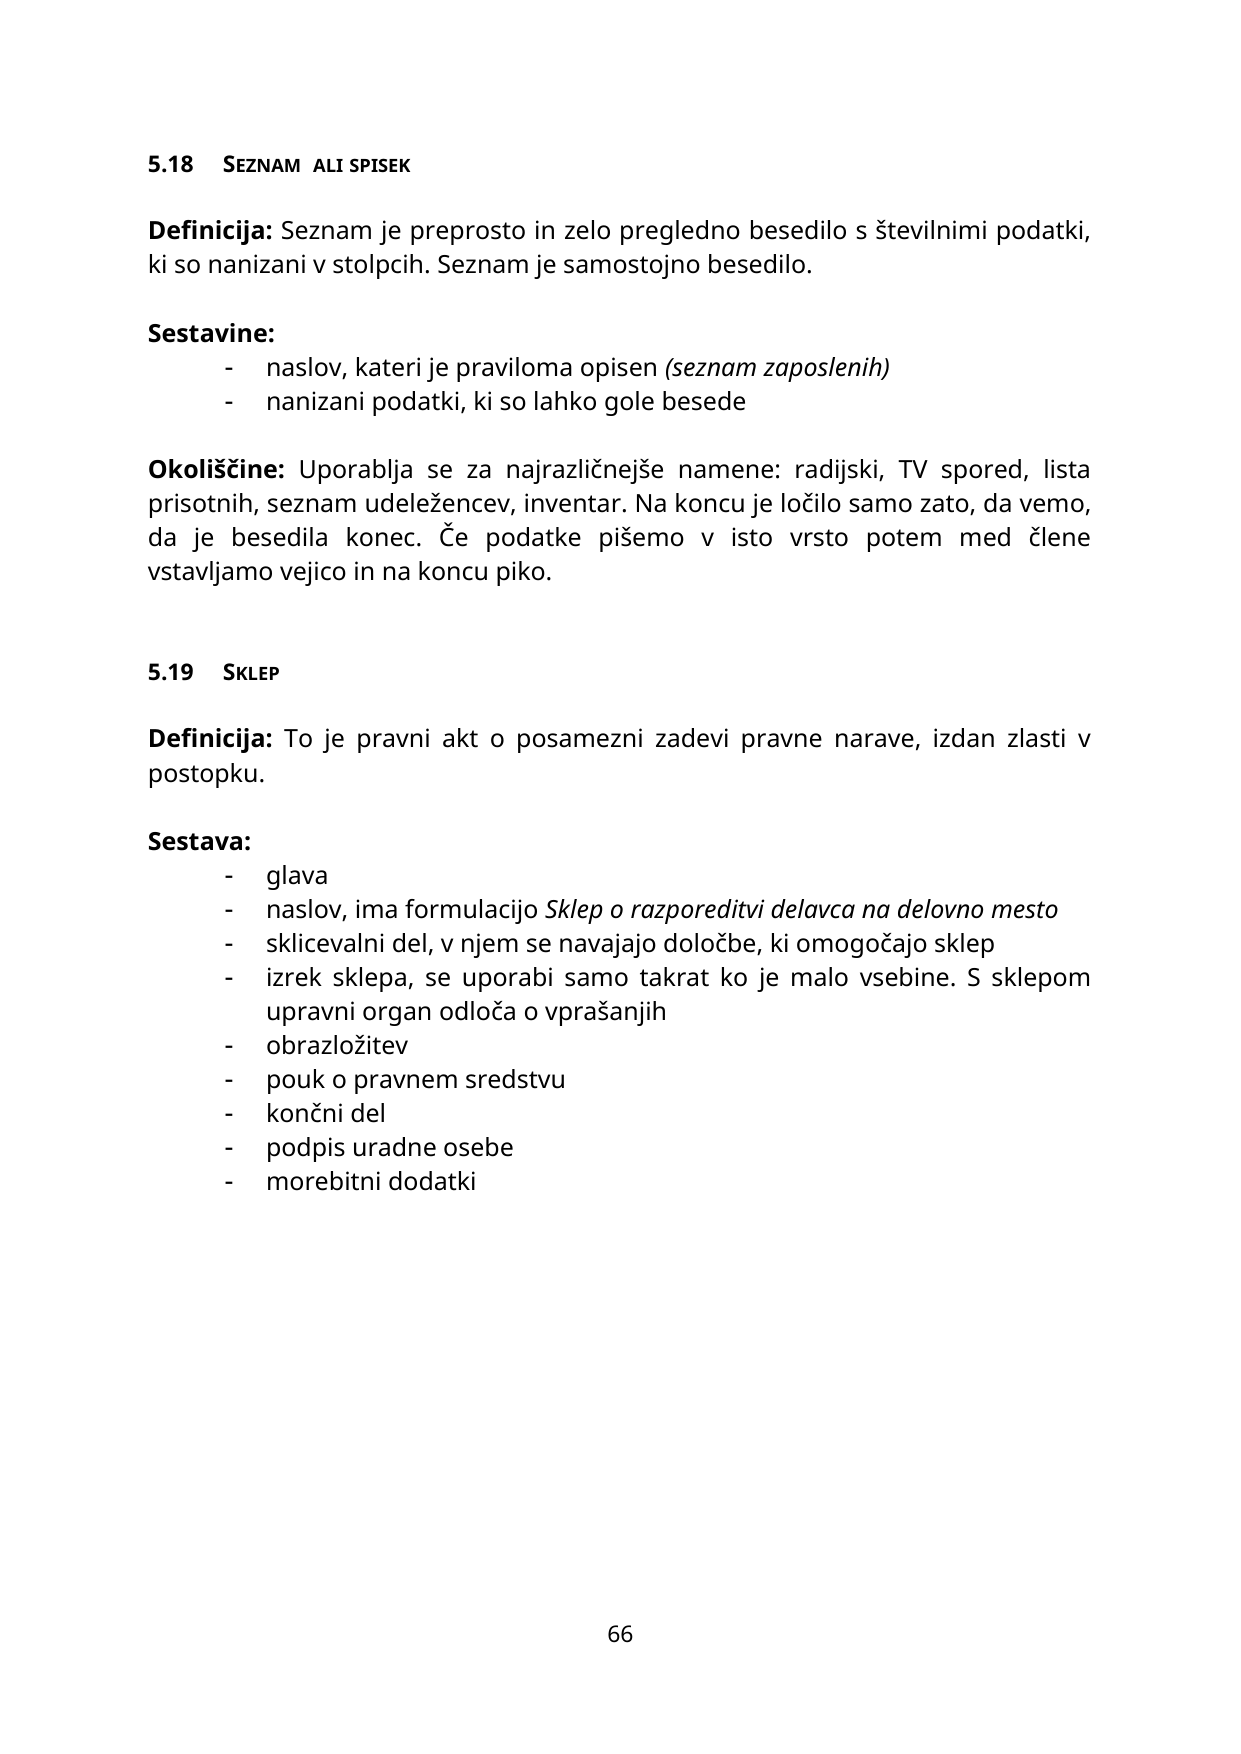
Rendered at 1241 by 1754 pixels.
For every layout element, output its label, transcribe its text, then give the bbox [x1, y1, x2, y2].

list glava [224, 857, 1092, 891]
text Sestava: [148, 823, 1092, 857]
list naslov, kateri je praviloma opisen (seznam zaposlenih) [224, 349, 1092, 383]
list obrazložitev [224, 1028, 1092, 1062]
list morebitni dodatki [224, 1164, 1092, 1198]
subtitle Sklep [148, 656, 1092, 687]
list podpis uradne osebe [224, 1130, 1092, 1164]
list izrek sklepa, se uporabi samo takrat ko je malo vsebine. S sklepom upravni organ odloča o vprašanjih [224, 959, 1092, 1028]
list nanizani podatki, ki so lahko gole besede [224, 383, 1092, 417]
list pouk o pravnem sredstvu [224, 1062, 1092, 1096]
text Sestavine: [148, 315, 1092, 349]
text Okoliščine: Uporablja se za najrazličnejše namene: radijski, TV spored, lista prisotnih, seznam udeležencev, inventar. Na koncu je ločilo samo zato, da vemo, da je besedila konec. Če podatke pišemo v isto vrsto potem med člene vstavljamo vejico in na koncu piko. [148, 451, 1092, 588]
list končni del [224, 1096, 1092, 1130]
text Definicija: To je pravni akt o posamezni zadevi pravne narave, izdan zlasti v postopku. [148, 721, 1092, 789]
subtitle Seznam ali spisek [148, 148, 1092, 179]
text Definicija: Seznam je preprosto in zelo pregledno besedilo s številnimi podatki, ki so nanizani v stolpcih. Seznam je samostojno besedilo. [148, 213, 1092, 281]
list sklicevalni del, v njem se navajajo določbe, ki omogočajo sklep [224, 926, 1092, 959]
list naslov, ima formulacijo Sklep o razporeditvi delavca na delovno mesto [224, 891, 1092, 926]
